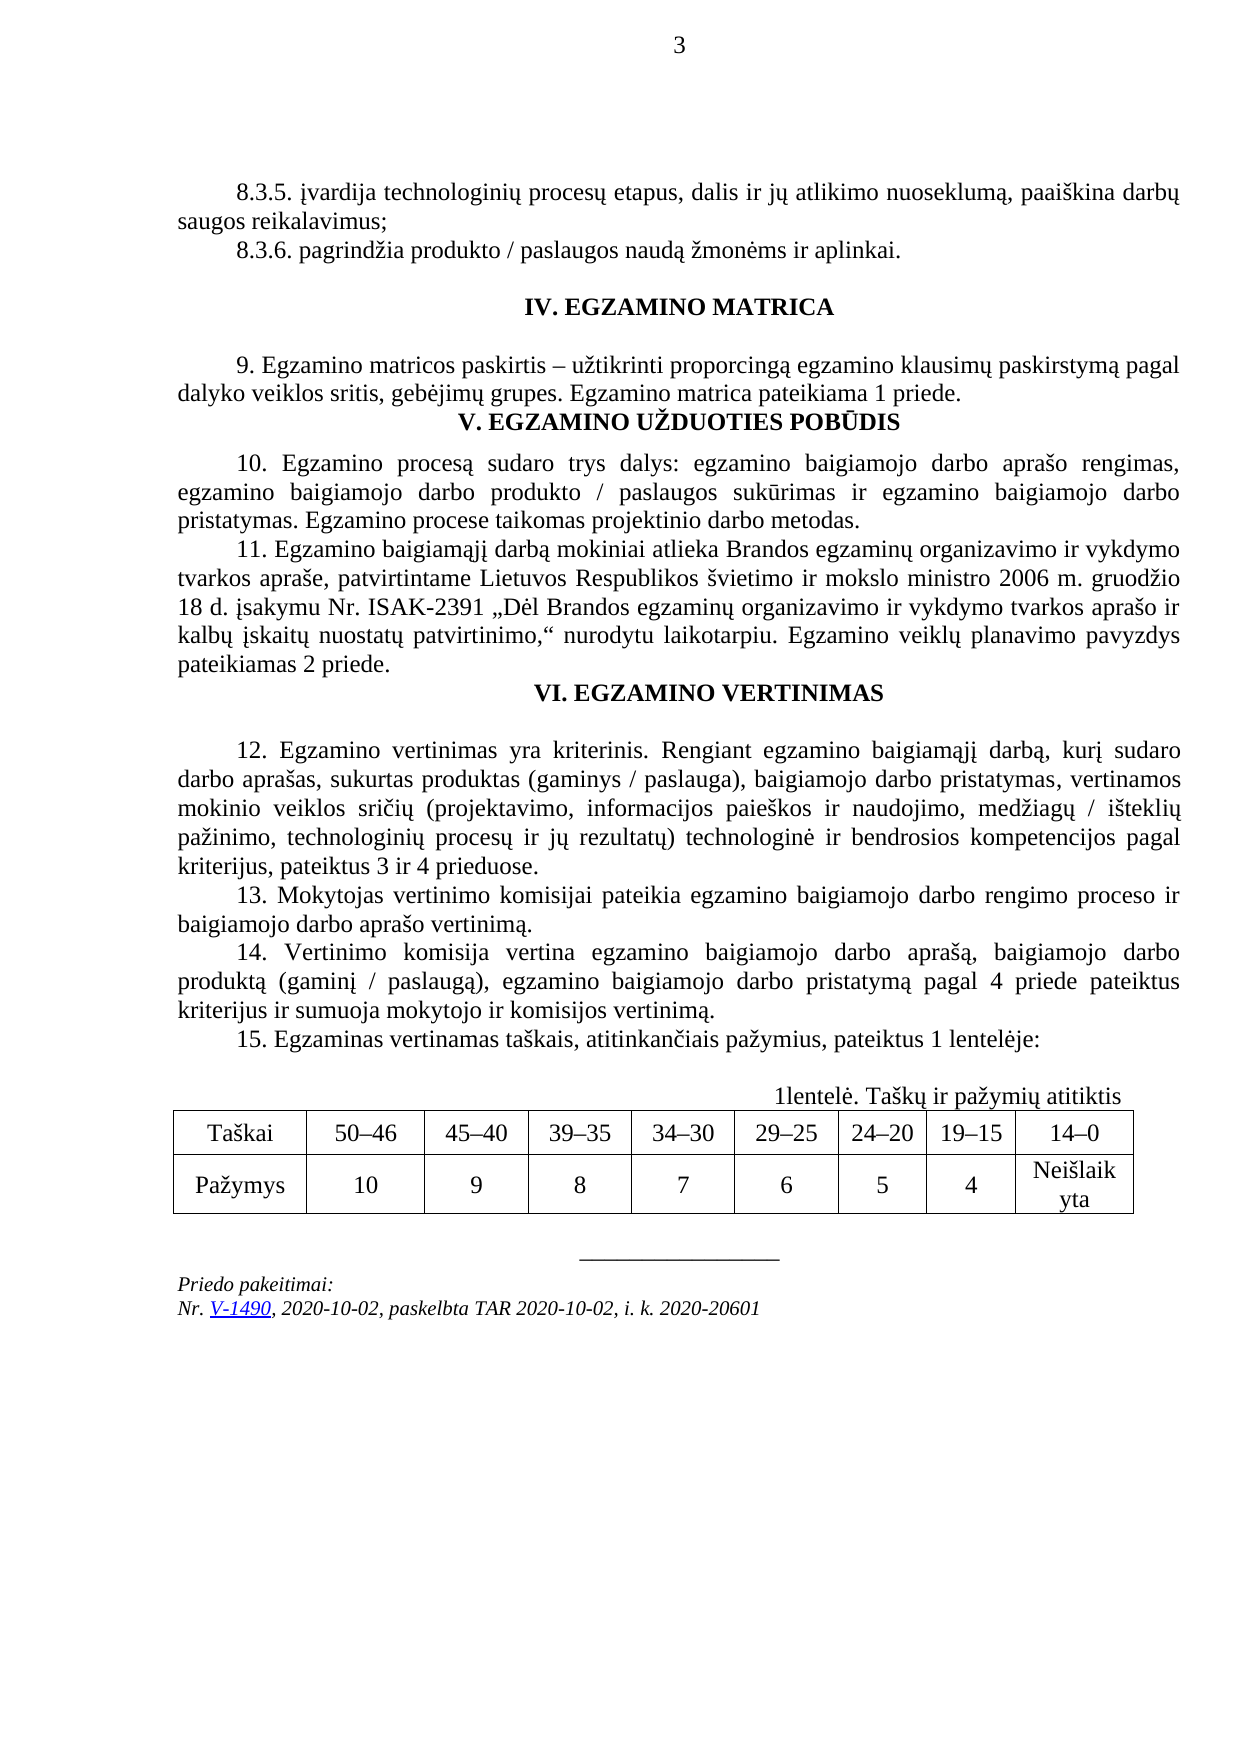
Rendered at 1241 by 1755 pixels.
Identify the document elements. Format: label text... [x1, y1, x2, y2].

text Nr. V-1490, 2020-10-02, paskelbta TAR 2020-10-02, i. k. 2020-20601 [177, 1296, 1181, 1319]
table_cell 9 [425, 1155, 528, 1213]
text 12. Egzamino vertinimas yra kriterinis. Rengiant egzamino baigiamąjį darbą, kurį sudaro darbo aprašas, sukurtas produktas (gaminys / paslauga), baigiamojo darbo pristatymas, vertinamos mokinio veiklos sričių (projektavimo, informacijos paieškos ir naudojimo, medžiagų / išteklių pažinimo, technologinių procesų ir jų rezultatų) technologinė ir bendrosios kompetencijos pagal kriterijus, pateiktus 3 ir 4 prieduose. [177, 735, 1181, 880]
table_cell Neišlaikyta [1016, 1155, 1133, 1213]
table_header 19–15 [927, 1111, 1015, 1154]
text 10. Egzamino procesą sudaro trys dalys: egzamino baigiamojo darbo aprašo rengimas, egzamino baigiamojo darbo produkto / paslaugos sukūrimas ir egzamino baigiamojo darbo pristatymas. Egzamino procese taikomas projektinio darbo metodas. [177, 448, 1181, 534]
text 1lentelė. Taškų ir pažymių atitiktis [177, 1081, 1181, 1110]
table_cell 4 [927, 1155, 1015, 1213]
table_cell 5 [839, 1155, 926, 1213]
table_cell 8 [529, 1155, 631, 1213]
text VI. EGZAMINO VERTINIMAS [177, 678, 1181, 707]
text 15. Egzaminas vertinamas taškais, atitinkančiais pažymius, pateiktus 1 lentelėje: [177, 1024, 1181, 1052]
text 11. Egzamino baigiamąjį darbą mokiniai atlieka Brandos egzaminų organizavimo ir vykdymo tvarkos apraše, patvirtintame Lietuvos Respublikos švietimo ir mokslo ministro 2006 m. gruodžio 18 d. įsakymu Nr. ISAK-2391 „Dėl Brandos egzaminų organizavimo ir vykdymo tvarkos aprašo ir kalbų įskaitų nuostatų patvirtinimo,“ nurodytu laikotarpiu. Egzamino veiklų planavimo pavyzdys pateikiamas 2 priede. [177, 534, 1181, 678]
text 14. Vertinimo komisija vertina egzamino baigiamojo darbo aprašą, baigiamojo darbo produktą (gaminį / paslaugą), egzamino baigiamojo darbo pristatymą pagal 4 priede pateiktus kriterijus ir sumuoja mokytojo ir komisijos vertinimą. [177, 937, 1181, 1024]
text –––––––––––––––– [177, 1243, 1181, 1271]
table_header 50–46 [307, 1111, 424, 1154]
text 8.3.5. įvardija technologinių procesų etapus, dalis ir jų atlikimo nuoseklumą, paaiškina darbų saugos reikalavimus; [177, 177, 1181, 235]
text 9. Egzamino matricos paskirtis – užtikrinti proporcingą egzamino klausimų paskirstymą pagal dalyko veiklos sritis, gebėjimų grupes. Egzamino matrica pateikiama 1 priede. [177, 350, 1181, 407]
table_cell 6 [735, 1155, 838, 1213]
table_header Taškai [174, 1111, 306, 1154]
table_cell 10 [307, 1155, 424, 1213]
table_header 29–25 [735, 1111, 838, 1154]
text IV. EGZAMINO MATRICA [177, 292, 1181, 321]
table_cell 7 [632, 1155, 734, 1213]
text Priedo pakeitimai: [177, 1271, 1181, 1296]
text 13. Mokytojas vertinimo komisijai pateikia egzamino baigiamojo darbo rengimo proceso ir baigiamojo darbo aprašo vertinimą. [177, 880, 1181, 937]
text V. Egzamino užduoties pobūdis [177, 407, 1181, 436]
table_header 34–30 [632, 1111, 734, 1154]
table_header 45–40 [425, 1111, 528, 1154]
text 8.3.6. pagrindžia produkto / paslaugos naudą žmonėms ir aplinkai. [177, 235, 1181, 263]
table_cell Pažymys [174, 1155, 306, 1213]
table_header 14–0 [1016, 1111, 1133, 1154]
table_header 39–35 [529, 1111, 631, 1154]
table_header 24–20 [839, 1111, 926, 1154]
